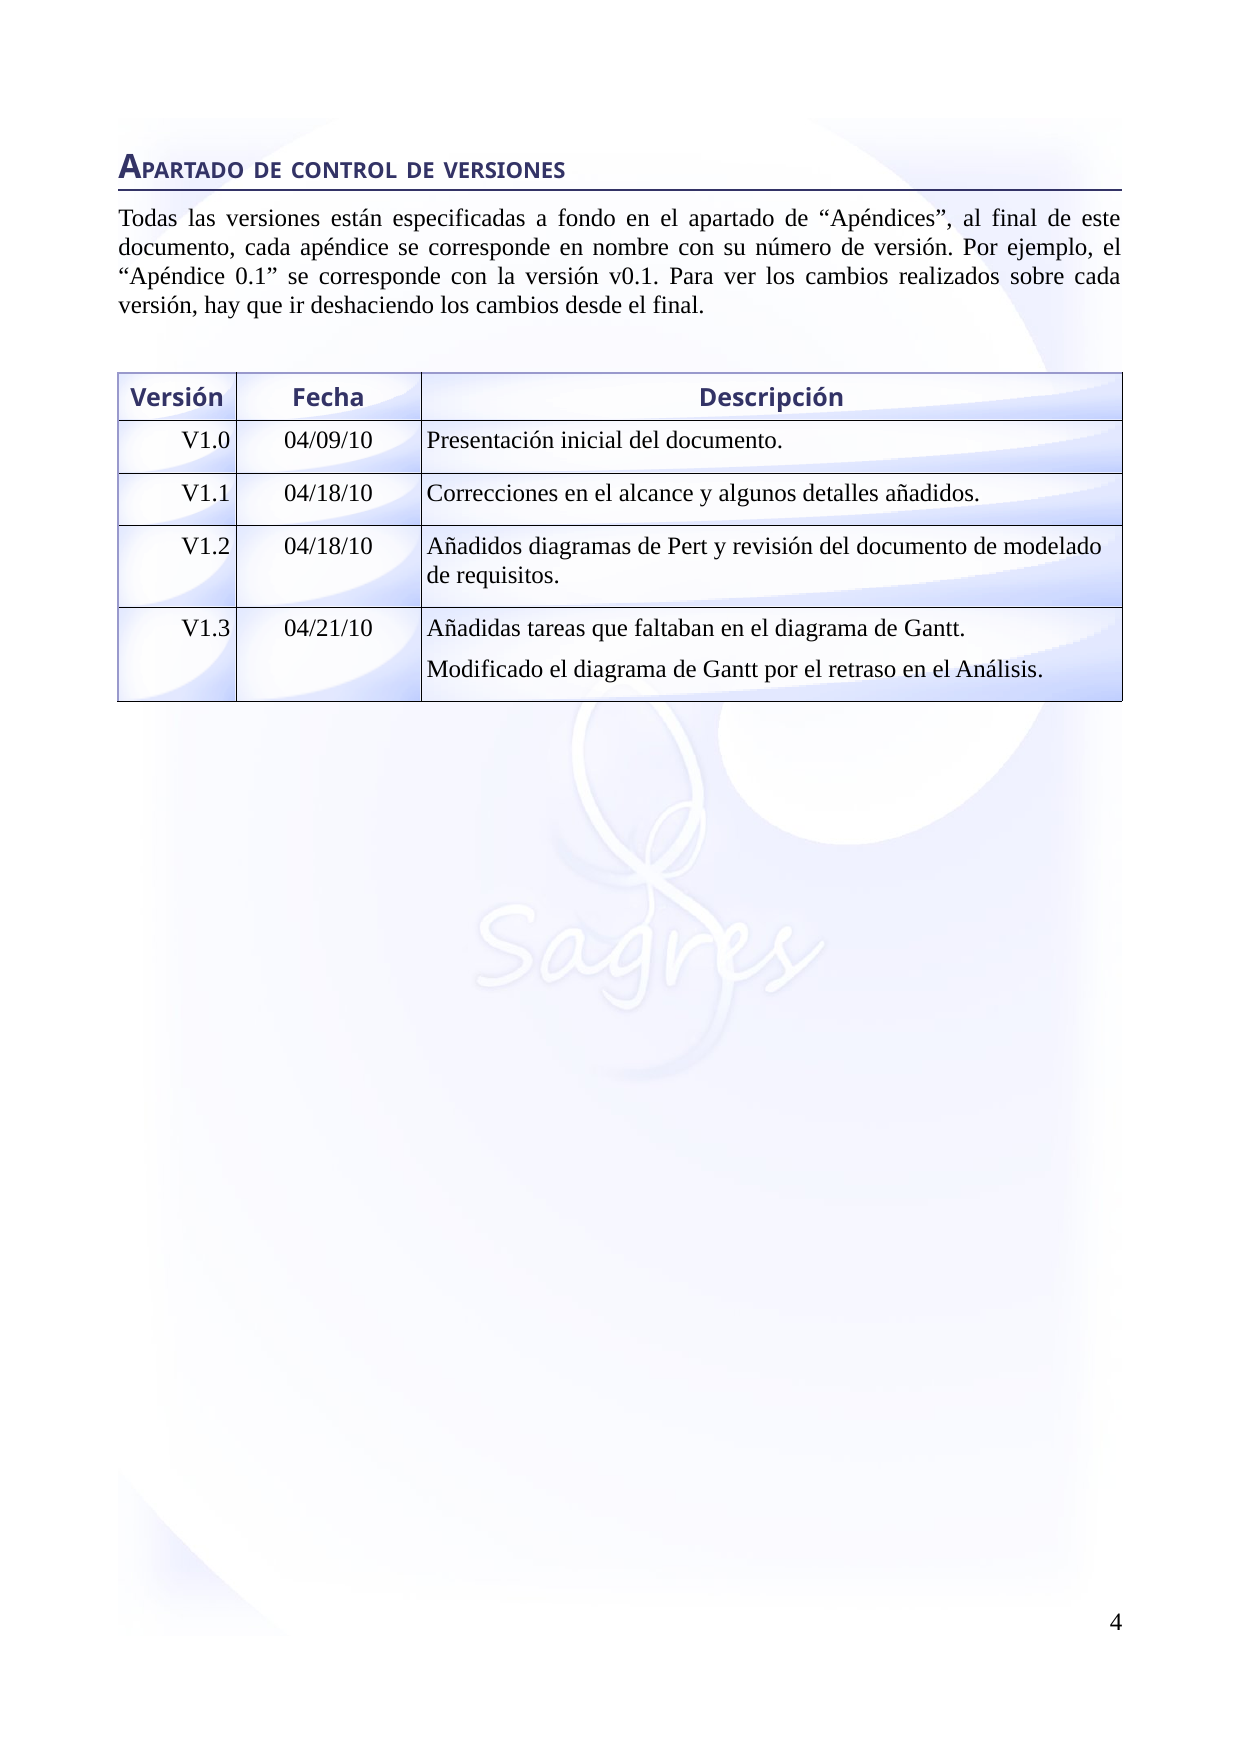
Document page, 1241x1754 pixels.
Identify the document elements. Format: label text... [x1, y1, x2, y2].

text Todas las versiones están especificadas a fondo en el apartado de “Apéndices”, al final de este documento, cada apéndice se corresponde en nombre con su número de versión. Por ejemplo, el “Apéndice 0.1” se corresponde con la versión v0.1. Para ver los cambios realizados sobre cada versión, hay que ir deshaciendo los cambios desde el final. [118, 203, 1122, 318]
table_cell Añadidos diagramas de Pert y revisión del documento de modelado de requisitos. [422, 526, 1122, 607]
table_cell 21/04/10 [237, 608, 421, 701]
table_header Fecha [237, 374, 421, 420]
picture [118, 118, 1122, 143]
table_cell Añadidas tareas que faltaban en el diagrama de Gantt. Modificado el diagrama de Gantt por el retraso en el Análisis. [422, 608, 1122, 701]
subtitle Apartado de control de versiones [118, 143, 1122, 189]
table_header Descripción [422, 374, 1122, 420]
table_cell V1.1 [119, 474, 236, 525]
table_cell 09/04/10 [237, 421, 421, 473]
picture [118, 318, 1122, 372]
picture [118, 191, 1122, 203]
picture [118, 702, 1122, 1636]
table_cell V1.0 [119, 421, 236, 473]
table_cell V1.2 [119, 526, 236, 607]
table_header Versión [119, 374, 236, 420]
table_cell Presentación inicial del documento. [422, 421, 1122, 473]
table_cell Correcciones en el alcance y algunos detalles añadidos. [422, 474, 1122, 525]
table_cell 18/04/10 [237, 474, 421, 525]
table_cell V1.3 [119, 608, 236, 701]
table_cell 18/04/10 [237, 526, 421, 607]
